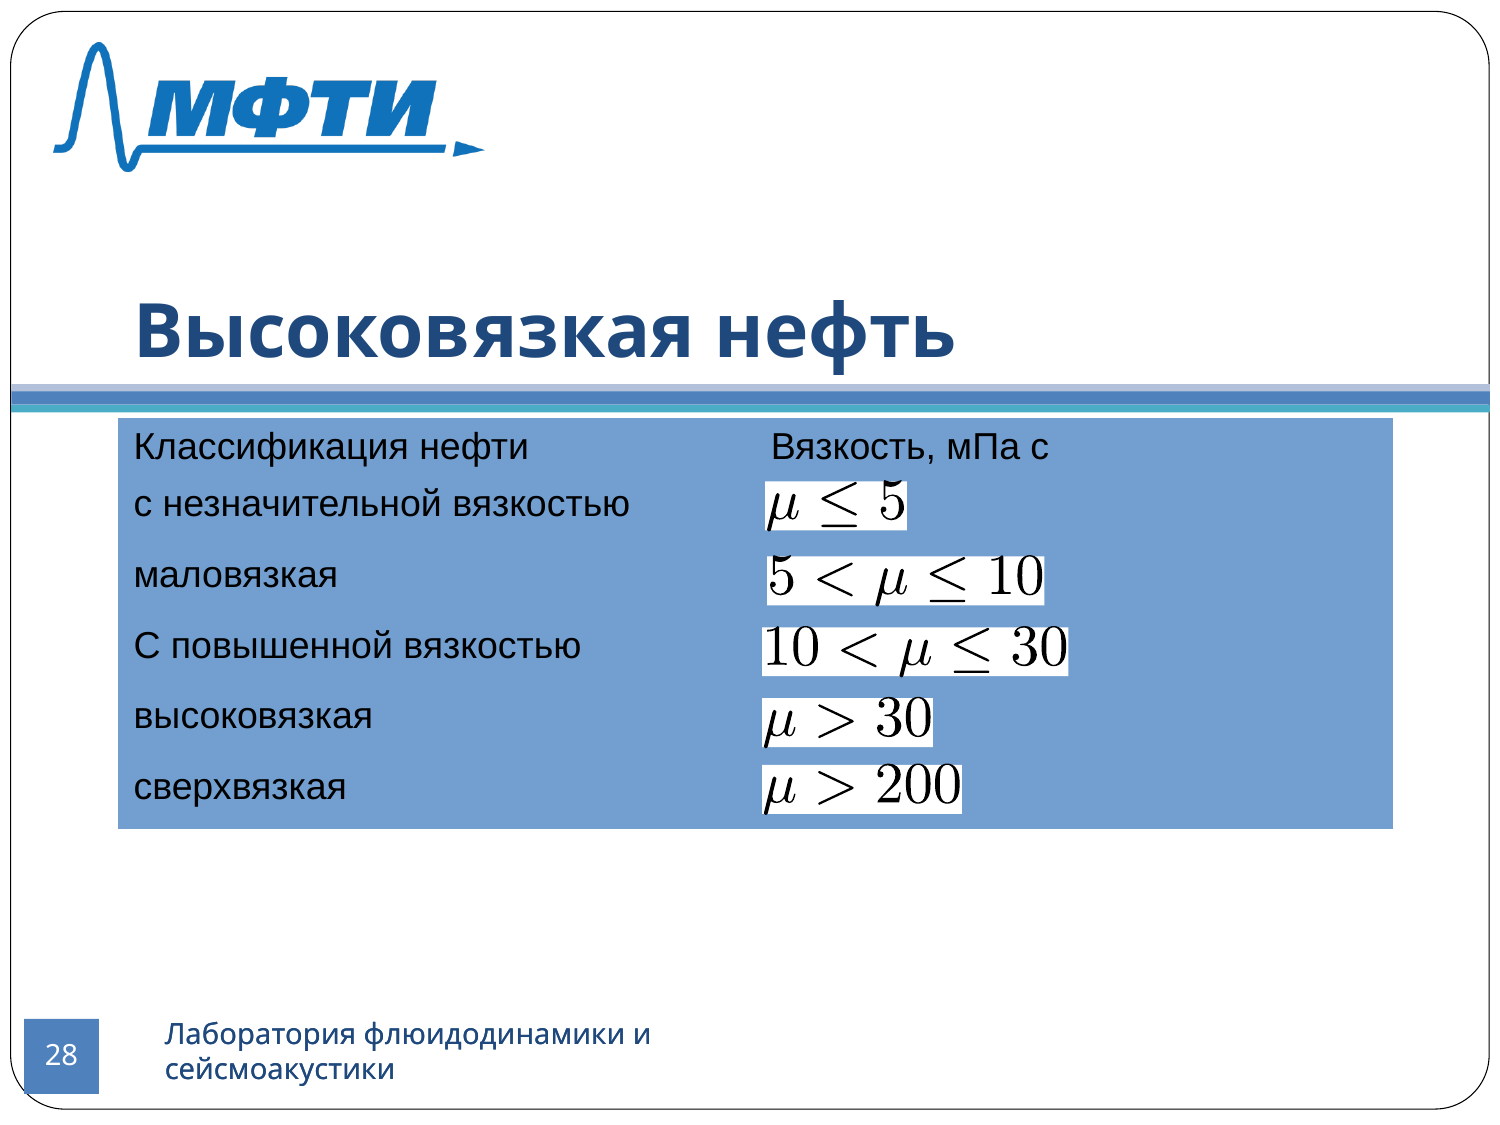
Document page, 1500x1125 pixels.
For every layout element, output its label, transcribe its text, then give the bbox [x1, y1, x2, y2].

table_cell с незначительной вязкостью [118, 475, 756, 546]
table_header Вязкость, мПа с [756, 418, 1393, 475]
text_box [762, 696, 933, 749]
table_cell [756, 617, 1393, 687]
table_cell [756, 687, 1393, 758]
picture [53, 42, 485, 172]
text_box [762, 625, 1069, 678]
table_cell сверхвязкая [118, 758, 756, 829]
table_cell [756, 758, 1393, 829]
table_cell маловязкая [118, 546, 756, 617]
text_box [24, 1018, 99, 1094]
text_box Высоковязкая нефть [118, 219, 1394, 380]
table_header Классификация нефти [118, 418, 756, 475]
text_box [762, 763, 962, 815]
table_cell С повышенной вязкостью [118, 617, 756, 687]
table_cell [756, 546, 1393, 617]
text_box [765, 480, 907, 532]
table_cell [756, 475, 1393, 546]
text_box Лаборатория флюидодинамики и сейсмоакустики [150, 1012, 880, 1088]
text_box [767, 555, 1045, 607]
table_cell высоковязкая [118, 687, 756, 758]
